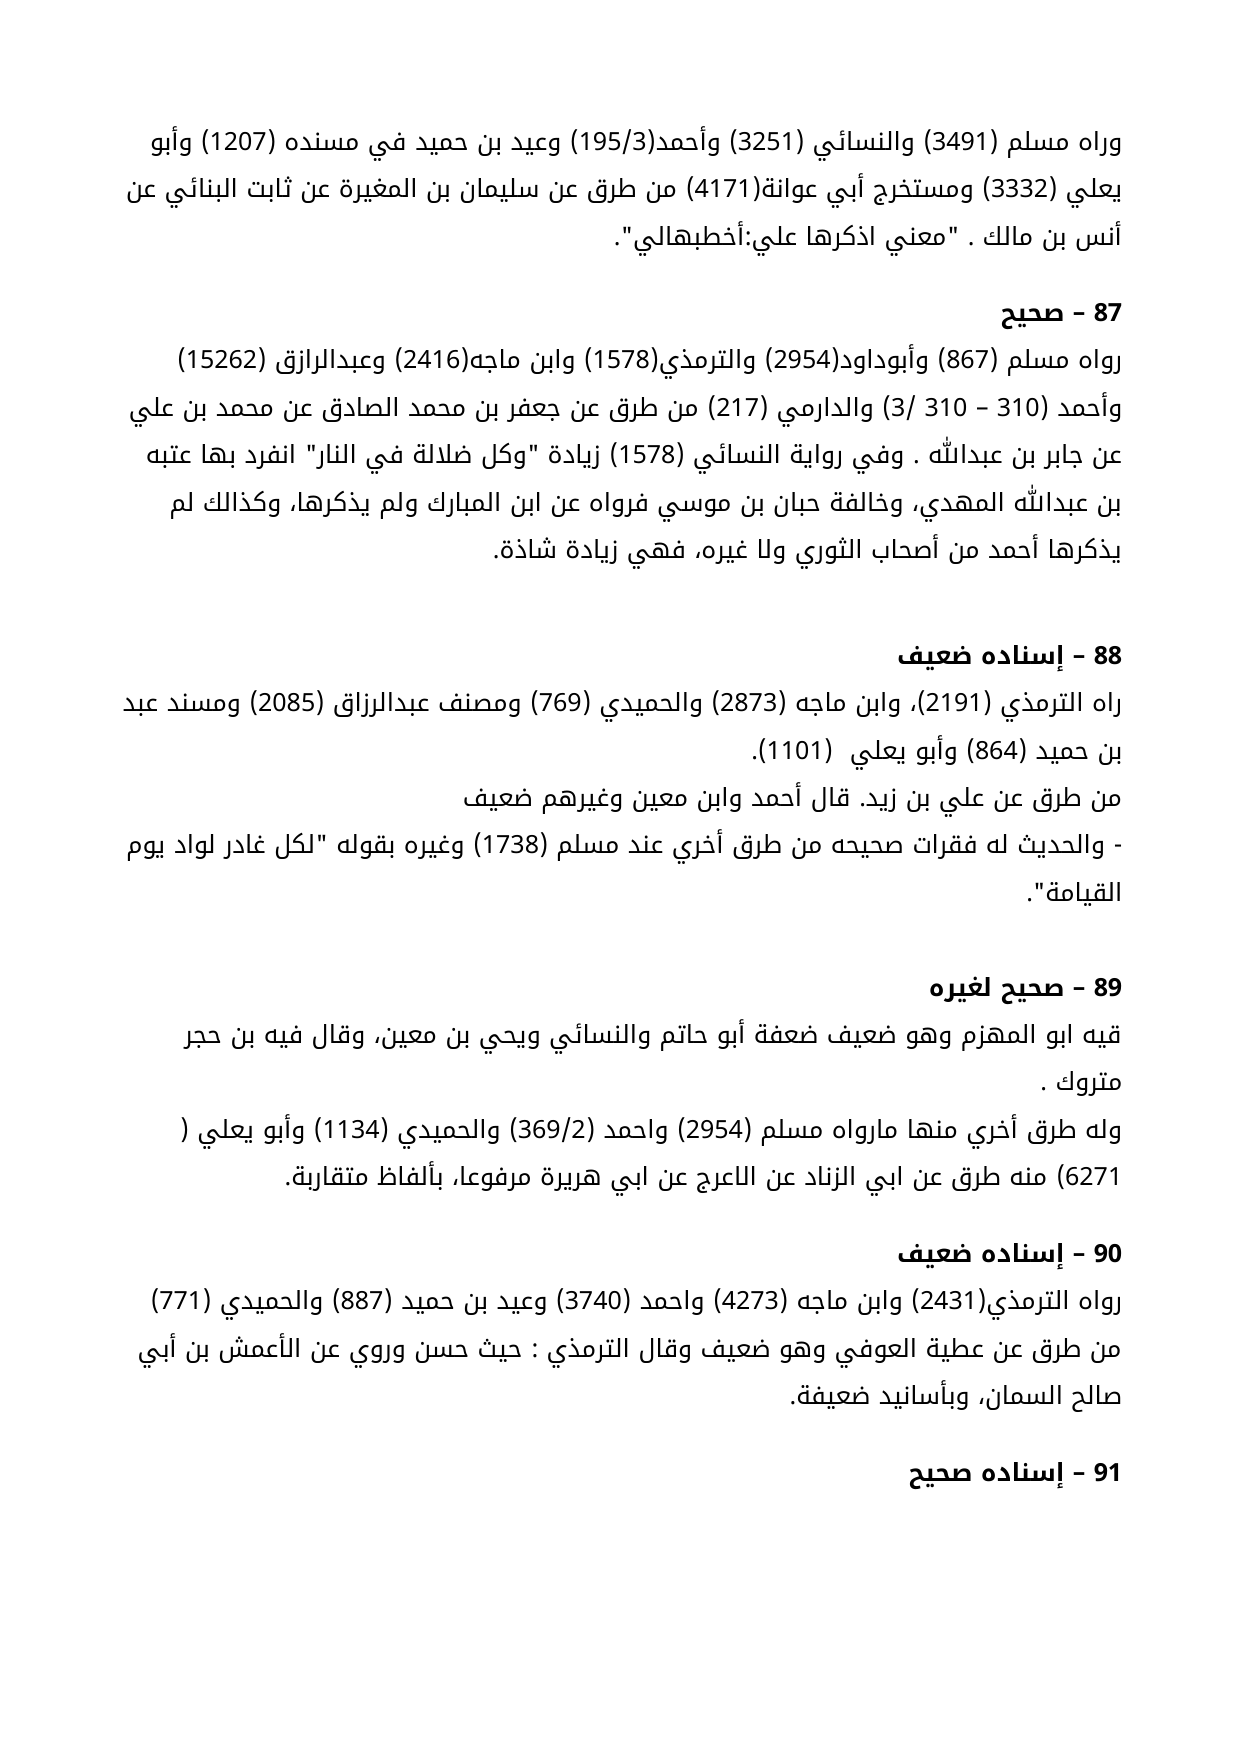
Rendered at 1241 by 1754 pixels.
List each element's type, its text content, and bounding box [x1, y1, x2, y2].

text 90 – إسناده ضعيف [118, 1230, 1122, 1277]
text وله طرق أخري منها مارواه مسلم (2954) واحمد (369/2) والحميدي (1134) وأبو يعلي (6271) منه طرق عن ابي الزناد عن الاعرج عن ابي هريرة مرفوعا، بألفاظ متقاربة. [118, 1106, 1122, 1201]
text رواه مسلم (867) وأبوداود(2954) والترمذي(1578) وابن ماجه(2416) وعبدالرازق (15262) وأحمد (310 – 310 /3) والدارمي (217) من طرق عن جعفر بن محمد الصادق عن محمد بن علي عن جابر بن عبدالله . وفي رواية النسائي (1578) زيادة "وكل ضلالة في النار" انفرد بها عتبه بن عبدالله المهدي، وخالفة حبان بن موسي فرواه عن ابن المبارك ولم يذكرها، وكذالك لم يذكرها أحمد من أصحاب الثوري ولا غيره، فهي زيادة شاذة. [118, 337, 1122, 574]
text من طرق عن علي بن زيد. قال أحمد وابن معين وغيرهم ضعيف [118, 774, 1122, 822]
text 89 – صحيح لغيره [118, 964, 1122, 1011]
text - والحديث له فقرات صحيحه من طرق أخري عند مسلم (1738) وغيره بقوله "لكل غادر لواد يوم القيامة". [118, 822, 1122, 917]
text 88 – إسناده ضعيف [118, 632, 1122, 679]
text قيه ابو المهزم وهو ضعيف ضعفة أبو حاتم والنسائي ويحي بن معين، وقال فيه بن حجر متروك . [118, 1011, 1122, 1106]
text رواه الترمذي(2431) وابن ماجه (4273) واحمد (3740) وعيد بن حميد (887) والحميدي (771) من طرق عن عطية العوفي وهو ضعيف وقال الترمذي : حيث حسن وروي عن الأعمش بن أبي صالح السمان، وبأسانيد ضعيفة. [118, 1277, 1122, 1420]
text راه الترمذي (2191)، وابن ماجه (2873) والحميدي (769) ومصنف عبدالرزاق (2085) ومسند عبد بن حميد (864) وأبو يعلي (1101). [118, 679, 1122, 774]
text 87 – صحيح [118, 289, 1122, 337]
text وراه مسلم (3491) والنسائي (3251) وأحمد(195/3) وعيد بن حميد في مسنده (1207) وأبو يعلي (3332) ومستخرج أبي عوانة(4171) من طرق عن سليمان بن المغيرة عن ثابت البنائي عن أنس بن مالك . "معني اذكرها علي:أخطبهالي". [118, 118, 1122, 260]
text 91 – إسناده صحيح [118, 1449, 1122, 1496]
